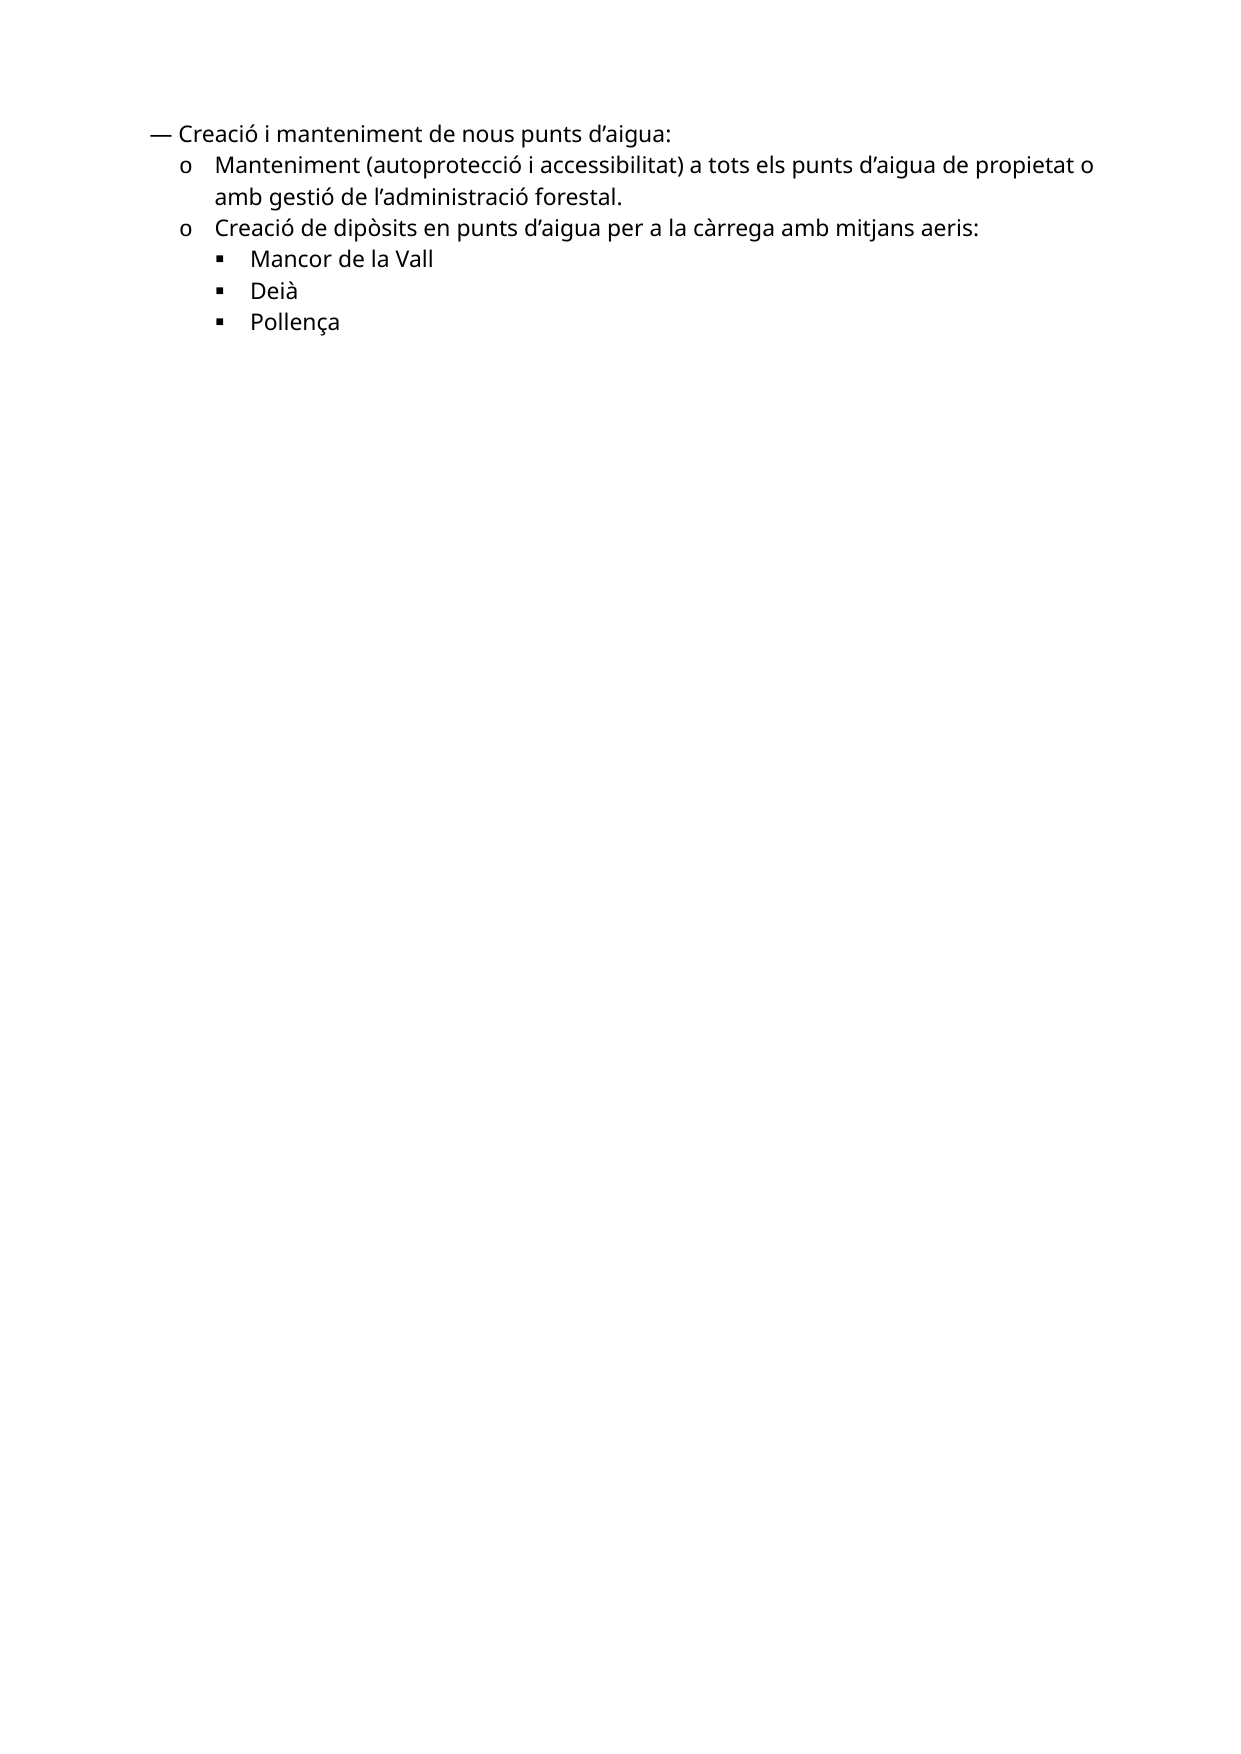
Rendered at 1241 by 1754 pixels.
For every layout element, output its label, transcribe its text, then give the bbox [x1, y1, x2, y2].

list — Creació i manteniment de nous punts d’aigua: [149, 118, 1122, 149]
list Pollença [214, 306, 1122, 337]
list Manteniment (autoprotecció i accessibilitat) a tots els punts d’aigua de propietat o amb gestió de l’administració forestal. [179, 149, 1122, 212]
list Mancor de la Vall [214, 243, 1122, 274]
list Creació de dipòsits en punts d’aigua per a la càrrega amb mitjans aeris: [179, 212, 1122, 243]
list Deià [214, 274, 1122, 306]
